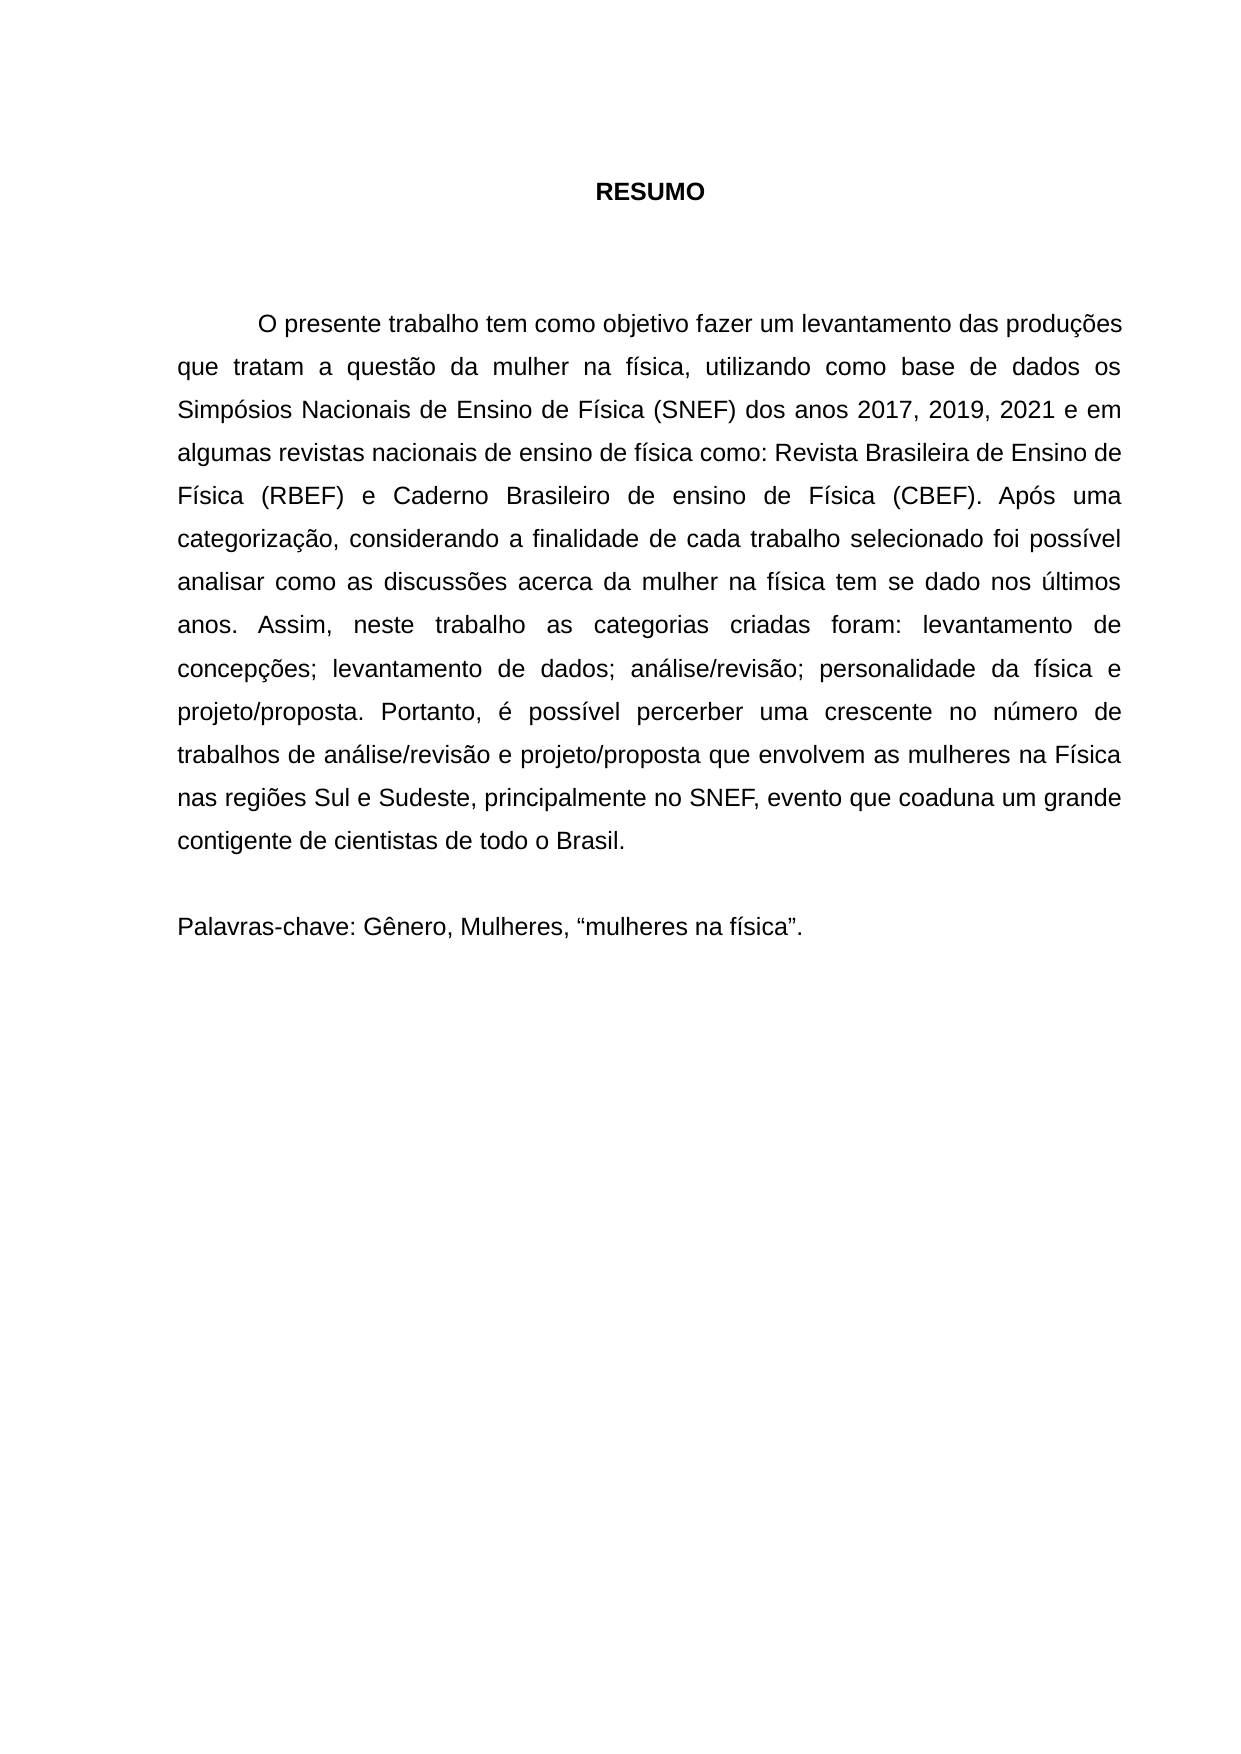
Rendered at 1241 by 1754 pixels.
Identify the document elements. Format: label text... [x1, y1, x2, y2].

text RESUMO [177, 177, 1123, 206]
text O presente trabalho tem como objetivo fazer um levantamento das produções que tratam a questão da mulher na física, utilizando como base de dados os Simpósios Nacionais de Ensino de Física (SNEF) dos anos 2017, 2019, 2021 e em algumas revistas nacionais de ensino de física como: Revista Brasileira de Ensino de Física (RBEF) e Caderno Brasileiro de ensino de Física (CBEF). Após uma categorização, considerando a finalidade de cada trabalho selecionado foi possível analisar como as discussões acerca da mulher na física tem se dado nos últimos anos. Assim, neste trabalho as categorias criadas foram: levantamento de concepções; levantamento de dados; análise/revisão; personalidade da física e projeto/proposta. Portanto, é possível percerber uma crescente no número de trabalhos de análise/revisão e projeto/proposta que envolvem as mulheres na Física nas regiões Sul e Sudeste, principalmente no SNEF, evento que coaduna um grande contigente de cientistas de todo o Brasil. [177, 309, 1123, 855]
text Palavras-chave: Gênero, Mulheres, “mulheres na física”. [177, 912, 1123, 941]
